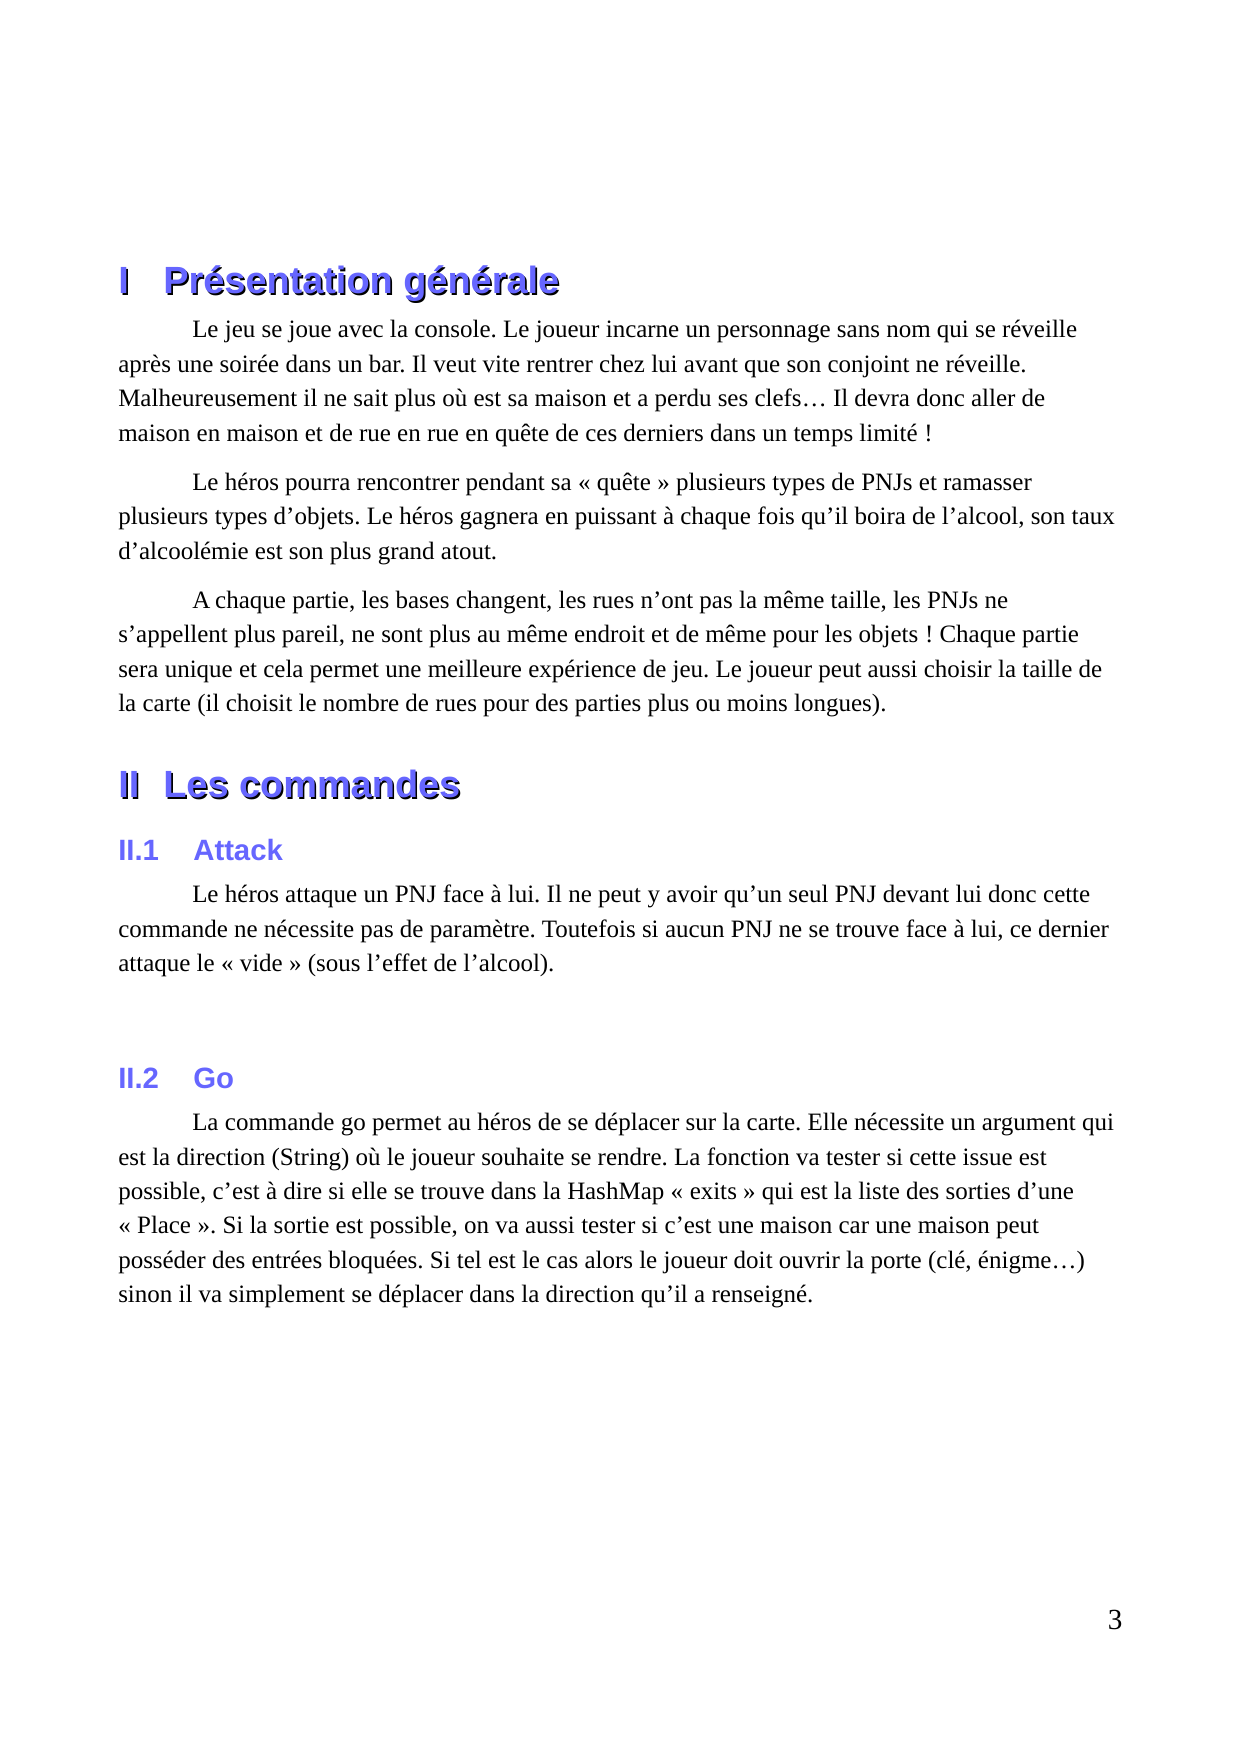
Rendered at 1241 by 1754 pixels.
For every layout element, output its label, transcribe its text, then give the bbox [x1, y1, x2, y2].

subtitle Attack [118, 833, 1122, 867]
text Le jeu se joue avec la console. Le joueur incarne un personnage sans nom qui se réveille après une soirée dans un bar. Il veut vite rentrer chez lui avant que son conjoint ne réveille. Malheureusement il ne sait plus où est sa maison et a perdu ses clefs… Il devra donc aller de maison en maison et de rue en rue en quête de ces derniers dans un temps limité ! [118, 314, 1122, 446]
text Le héros pourra rencontrer pendant sa « quête » plusieurs types de PNJs et ramasser plusieurs types d’objets. Le héros gagnera en puissant à chaque fois qu’il boira de l’alcool, son taux d’alcoolémie est son plus grand atout. [118, 467, 1122, 564]
subtitle Les commandes [118, 762, 1122, 806]
text Le héros attaque un PNJ face à lui. Il ne peut y avoir qu’un seul PNJ devant lui donc cette commande ne nécessite pas de paramètre. Toutefois si aucun PNJ ne se trouve face à lui, ce dernier attaque le « vide » (sous l’effet de l’alcool). [118, 879, 1122, 977]
text La commande go permet au héros de se déplacer sur la carte. Elle nécessite un argument qui est la direction (String) où le joueur souhaite se rendre. La fonction va tester si cette issue est possible, c’est à dire si elle se trouve dans la HashMap « exits » qui est la liste des sorties d’une « Place ». Si la sortie est possible, on va aussi tester si c’est une maison car une maison peut posséder des entrées bloquées. Si tel est le cas alors le joueur doit ouvrir la porte (clé, énigme…) sinon il va simplement se déplacer dans la direction qu’il a renseigné. [118, 1107, 1122, 1308]
subtitle Présentation générale [118, 258, 1122, 302]
subtitle Go [118, 1061, 1122, 1095]
text A chaque partie, les bases changent, les rues n’ont pas la même taille, les PNJs ne s’appellent plus pareil, ne sont plus au même endroit et de même pour les objets ! Chaque partie sera unique et cela permet une meilleure expérience de jeu. Le joueur peut aussi choisir la taille de la carte (il choisit le nombre de rues pour des parties plus ou moins longues). [118, 585, 1122, 717]
